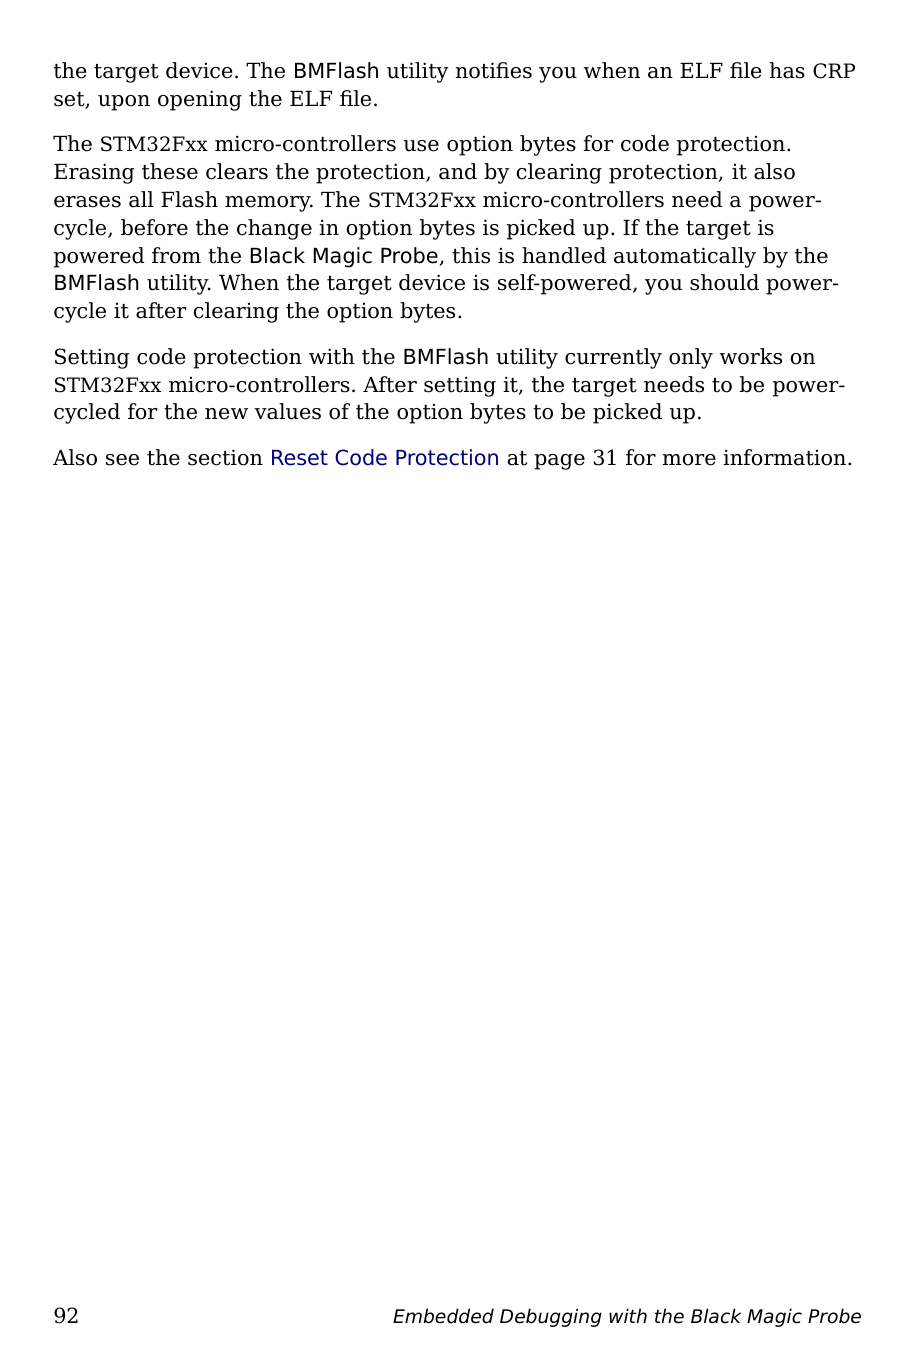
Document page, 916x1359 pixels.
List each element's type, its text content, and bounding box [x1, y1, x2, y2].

text Setting code protection with the BMFlash utility currently only works on STM32Fxx micro-controllers. After setting it, the target needs to be power-cycled for the new values of the option bytes to be picked up. [53, 345, 862, 425]
text The STM32Fxx micro-controllers use option bytes for code protection. Erasing these clears the protection, and by clearing protection, it also erases all Flash memory. The STM32Fxx micro-controllers need a power-cycle, before the change in option bytes is picked up. If the target is powered from the Black Magic Probe, this is handled automatically by the BMFlash utility. When the target device is self-powered, you should power-cycle it after clearing the option bytes. [53, 132, 862, 323]
text Also see the section Reset Code Protection at page 31 for more information. [53, 446, 862, 470]
text the target device. The BMFlash utility notifies you when an ELF file has CRP set, upon opening the ELF file. [53, 59, 862, 111]
